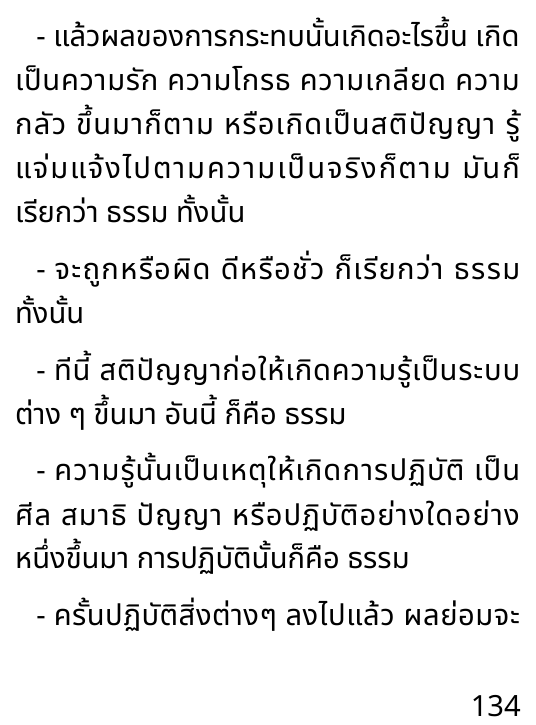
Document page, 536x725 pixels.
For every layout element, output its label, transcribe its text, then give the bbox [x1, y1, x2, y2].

text - แล้วผลของการกระทบนั้นเกิดอะไรขึ้น เกิดเป็นความรัก ความโกรธ ความเกลียด ความกลัว ขึ้นมาก็ตาม หรือเกิดเป็นสติปัญญา รู้แจ่มแจ้งไปตามความเป็นจริงก็ตาม มันก็เรียกว่า ธรรม ทั้งนั้น [15, 15, 521, 236]
text - จะถูกหรือผิด ดีหรือชั่ว ก็เรียกว่า ธรรม ทั้งนั้น [15, 248, 521, 336]
text - ทีนี้ สติปัญญาก่อให้เกิดความรู้เป็นระบบต่าง ๆ ขึ้นมา อันนี้ ก็คือ ธรรม [15, 349, 521, 437]
text - ครั้นปฏิบัติสิ่งต่างๆ ลงไปแล้ว ผลย่อมจะ [15, 594, 521, 639]
text - ความรู้นั้นเป็นเหตุให้เกิดการปฏิบัติ เป็น ศีล สมาธิ ปัญญา หรือปฏิบัติอย่างใดอย่างหนึ่งขึ้นมา การปฏิบัตินั้นก็คือ ธรรม [15, 450, 521, 582]
